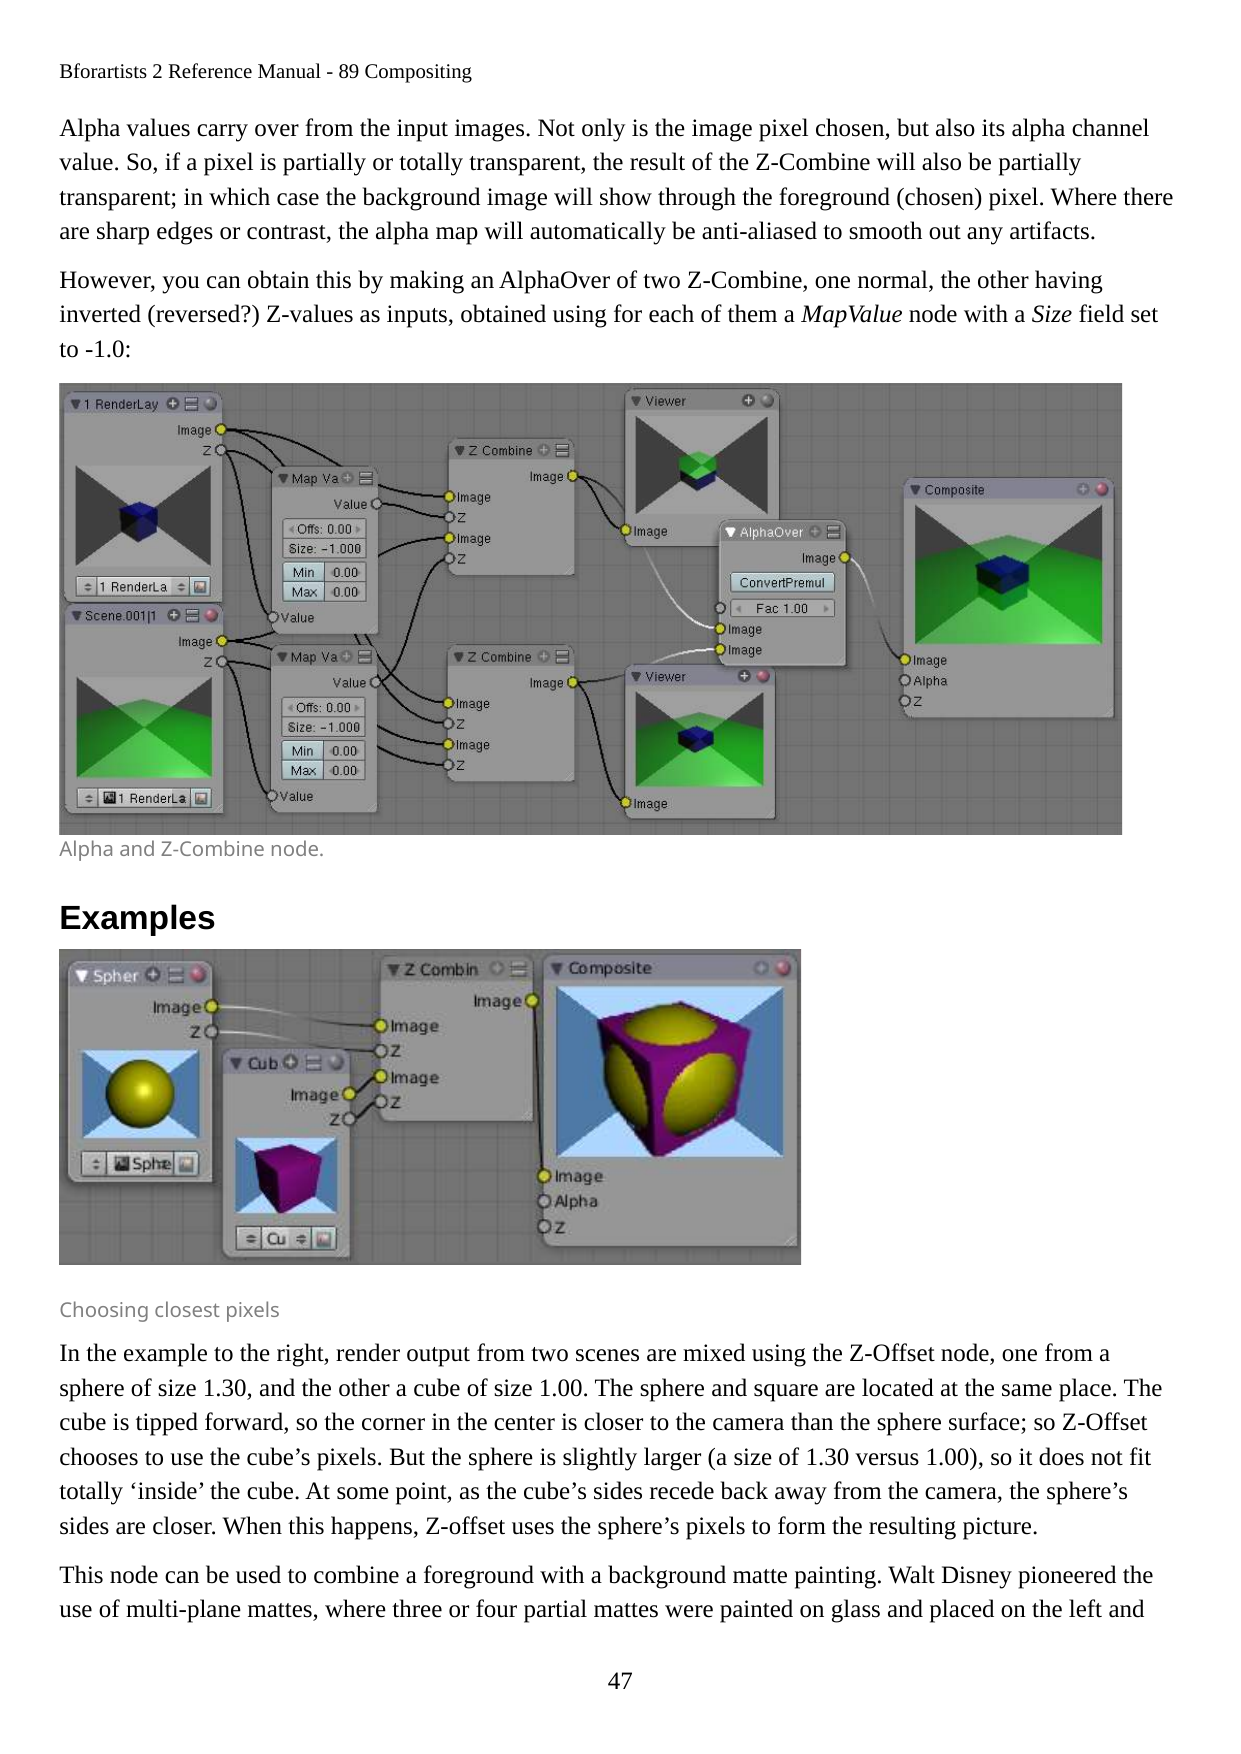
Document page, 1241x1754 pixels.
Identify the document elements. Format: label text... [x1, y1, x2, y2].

picture [59, 383, 1123, 835]
text Alpha and Z-Combine node. [59, 835, 1181, 863]
subtitle Examples [59, 898, 1181, 937]
text Alpha values carry over from the input images. Not only is the image pixel chosen, but also its alpha channel value. So, if a pixel is partially or totally transparent, the result of the Z-Combine will also be partially transparent; in which case the background image will show through the foreground (chosen) pixel. Where there are sharp edges or contrast, the alpha map will automatically be anti-aliased to smooth out any artifacts. [59, 113, 1181, 245]
text Choosing closest pixels [59, 1293, 1181, 1324]
picture [59, 949, 802, 1265]
text This node can be used to combine a foreground with a background matte painting. Walt Disney pioneered the use of multi-plane mattes, where three or four partial mattes were painted on glass and placed on the left and [59, 1560, 1181, 1623]
text In the example to the right, render output from two scenes are mixed using the Z-Offset node, one from a sphere of size 1.30, and the other a cube of size 1.00. The sphere and square are located at the same place. The cube is tipped forward, so the corner in the center is closer to the camera than the sphere surface; so Z-Offset chooses to use the cube’s pixels. But the sphere is slightly larger (a size of 1.30 versus 1.00), so it does not fit totally ‘inside’ the cube. At some point, as the cube’s sides recede back away from the camera, the sphere’s sides are closer. When this happens, Z-offset uses the sphere’s pixels to form the resulting picture. [59, 1338, 1181, 1539]
text However, you can obtain this by making an AlphaOver of two Z-Combine, one normal, the other having inverted (reversed?) Z-values as inputs, obtained using for each of them a MapValue node with a Size field set to -1.0: [59, 265, 1181, 363]
